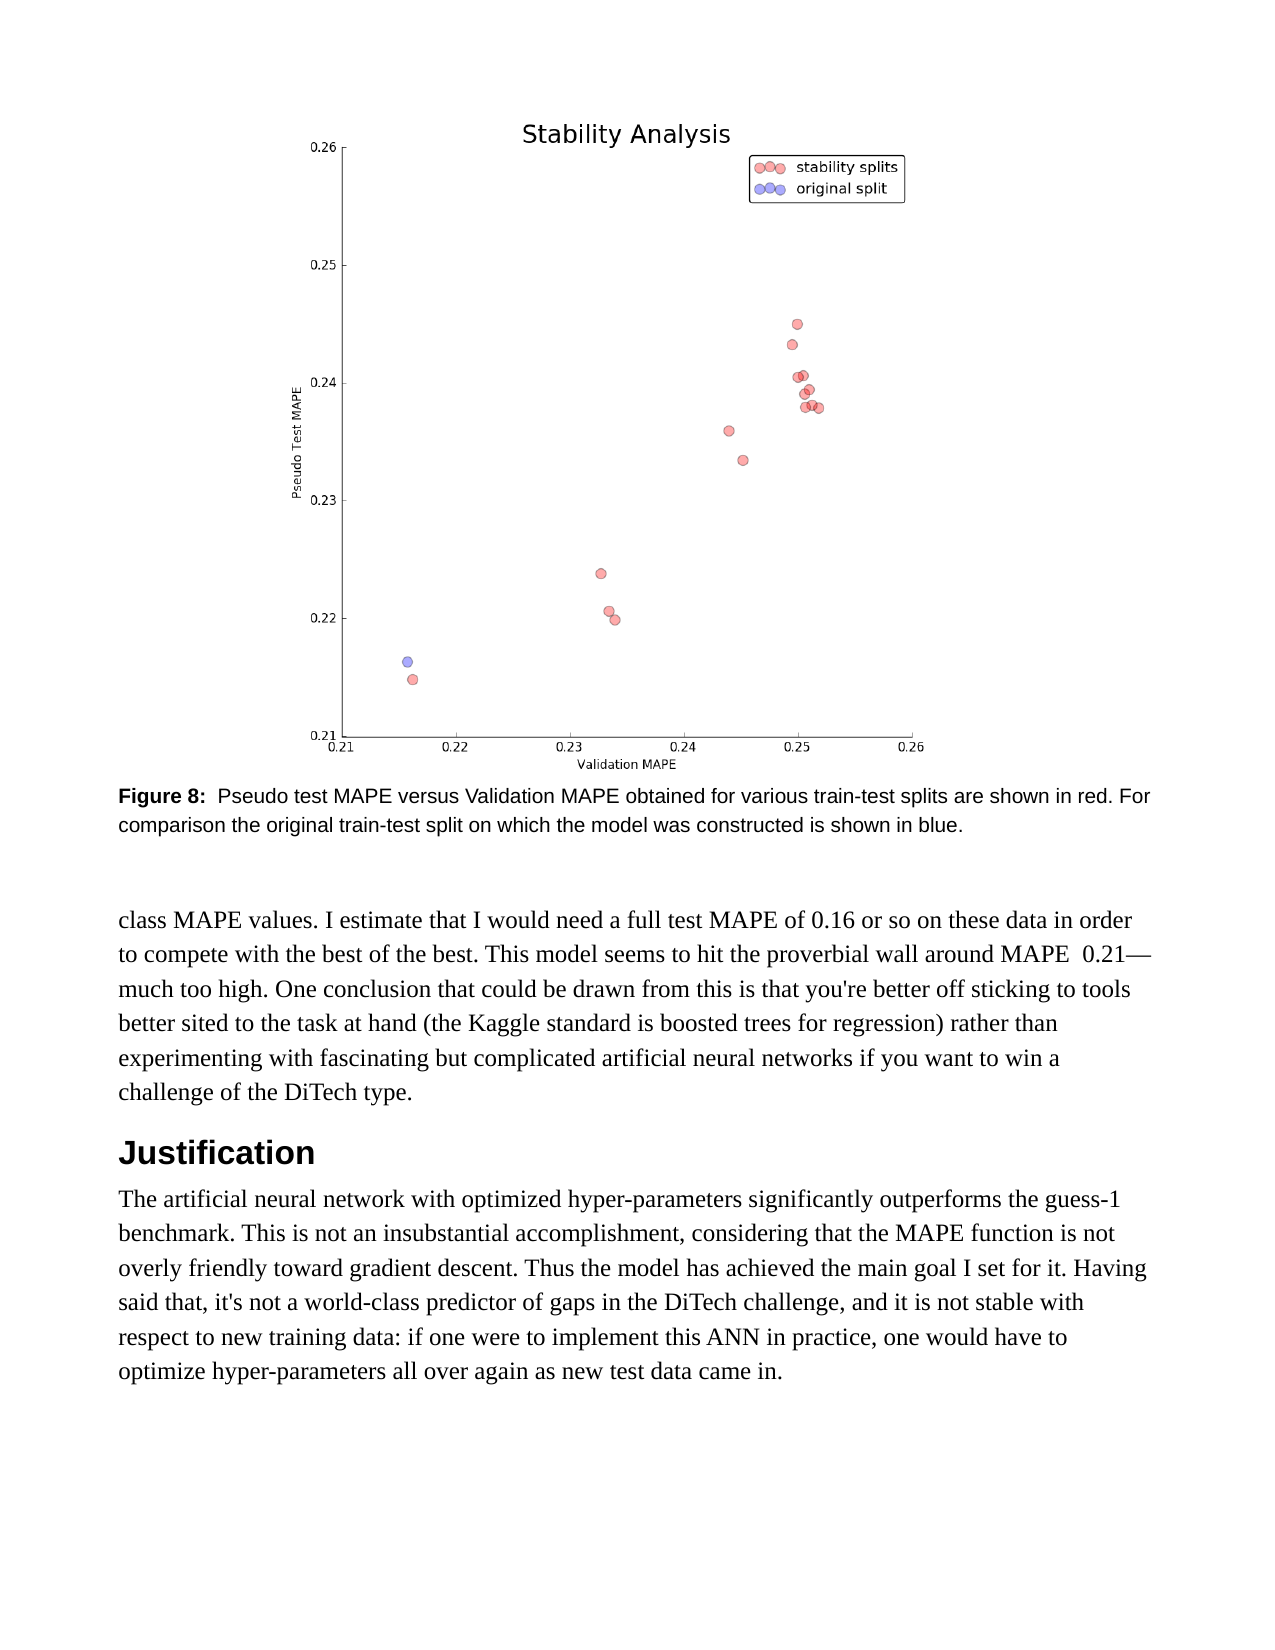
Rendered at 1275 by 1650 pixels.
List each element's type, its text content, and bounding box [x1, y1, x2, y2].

picture [284, 117, 932, 779]
text The artificial neural network with optimized hyper-parameters significantly outperforms the guess-1 benchmark. This is not an insubstantial accomplishment, considering that the MAPE function is not overly friendly toward gradient descent. Thus the model has achieved the main goal I set for it. Having said that, it's not a world-class predictor of gaps in the DiTech challenge, and it is not stable with respect to new training data: if one were to implement this ANN in practice, one would have to optimize hyper-parameters all over again as new test data came in. [118, 1184, 1157, 1385]
subtitle Justification [118, 1133, 1157, 1171]
text class MAPE values. I estimate that I would need a full test MAPE of 0.16 or so on these data in order to compete with the best of the best. This model seems to hit the proverbial wall around MAPE 0.21—much too high. One conclusion that could be drawn from this is that you're better off sticking to tools better sited to the task at hand (the Kaggle standard is boosted trees for regression) rather than experimenting with fascinating but complicated artificial neural networks if you want to win a challenge of the DiTech type. [118, 905, 1157, 1106]
text Figure 8: Pseudo test MAPE versus Validation MAPE obtained for various train-test splits are shown in red. For comparison the original train-test split on which the model was constructed is shown in blue. [118, 118, 1157, 837]
